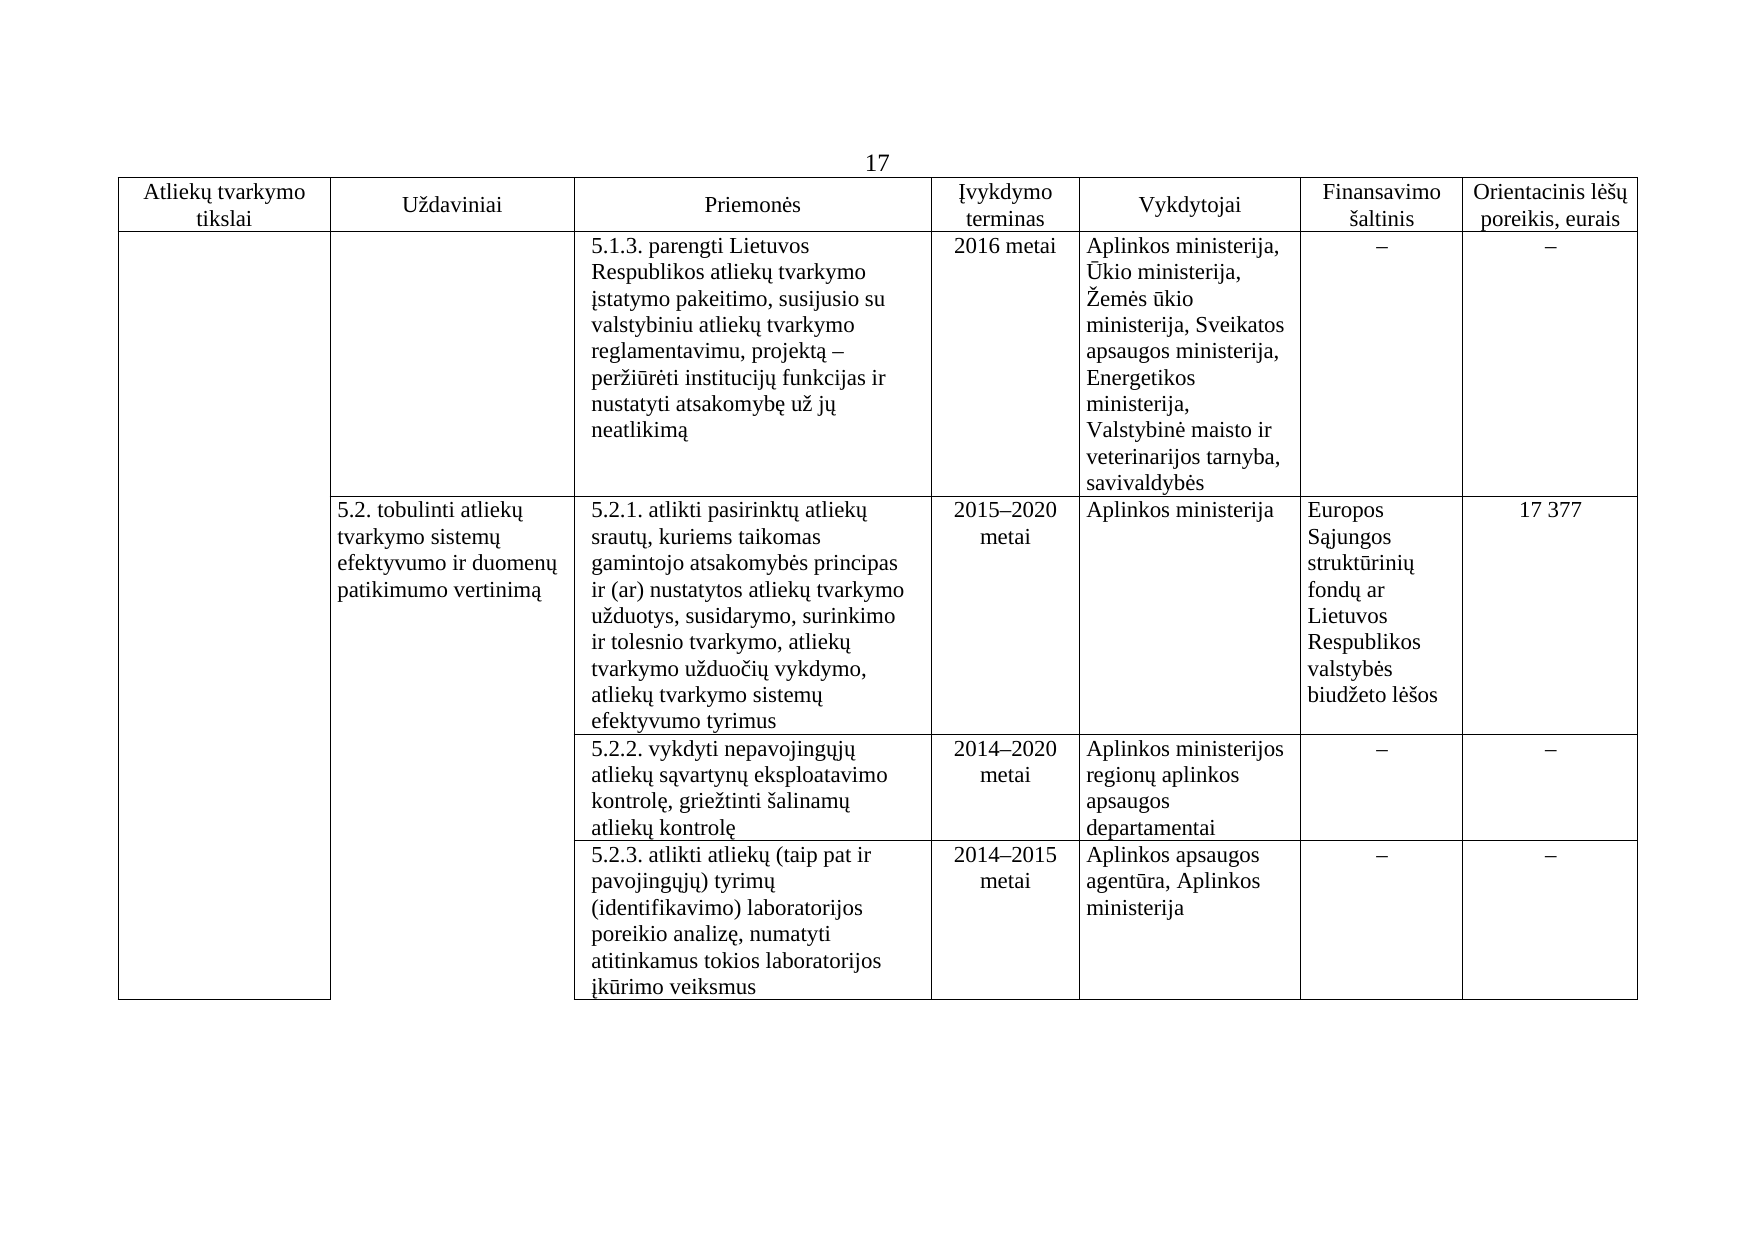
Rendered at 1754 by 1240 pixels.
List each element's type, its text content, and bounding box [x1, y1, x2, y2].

table_cell [331, 232, 574, 496]
table_header Vykdytojai [1080, 178, 1300, 231]
table_cell [119, 496, 330, 999]
table_cell 5.2.3. atlikti atliekų (taip pat ir pavojingųjų) tyrimų (identifikavimo) laboratorijos poreikio analizę, numatyti atitinkamus tokios laboratorijos įkūrimo veiksmus [575, 841, 931, 999]
table_cell Aplinkos ministerija, Ūkio ministerija, Žemės ūkio ministerija, Sveikatos apsaugos ministerija, Energetikos ministerija, Valstybinė maisto ir veterinarijos tarnyba, savivaldybės [1080, 232, 1300, 496]
table_header Įvykdymo terminas [932, 178, 1079, 231]
table_cell – [1301, 841, 1462, 999]
table_cell 2015–2020 metai [932, 497, 1079, 734]
table_cell 5.2.2. vykdyti nepavojingųjų atliekų sąvartynų eksploatavimo kontrolę, griežtinti šalinamų atliekų kontrolę [575, 735, 931, 840]
table_cell 5.2. tobulinti atliekų tvarkymo sistemų efektyvumo ir duomenų patikimumo vertinimą [331, 497, 574, 999]
table_cell Aplinkos apsaugos agentūra, Aplinkos ministerija [1080, 841, 1300, 999]
table_header Finansavimo šaltinis [1301, 178, 1462, 231]
table_cell 5.1.3. parengti Lietuvos Respublikos atliekų tvarkymo įstatymo pakeitimo, susijusio su valstybiniu atliekų tvarkymo reglamentavimu, projektą – peržiūrėti institucijų funkcijas ir nustatyti atsakomybę už jų neatlikimą [575, 232, 931, 496]
table_header Orientacinis lėšų poreikis, eurais [1463, 178, 1637, 231]
table_cell 2014–2020 metai [932, 735, 1079, 840]
table_cell 2014–2015 metai [932, 841, 1079, 999]
table_cell – [1463, 232, 1637, 496]
table_cell Europos Sąjungos struktūrinių fondų ar Lietuvos Respublikos valstybės biudžeto lėšos [1301, 497, 1462, 734]
table_cell 5.2.1. atlikti pasirinktų atliekų srautų, kuriems taikomas gamintojo atsakomybės principas ir (ar) nustatytos atliekų tvarkymo užduotys, susidarymo, surinkimo ir tolesnio tvarkymo, atliekų tvarkymo užduočių vykdymo, atliekų tvarkymo sistemų efektyvumo tyrimus [575, 497, 931, 734]
table_cell 2016 metai [932, 232, 1079, 496]
table_cell – [1463, 841, 1637, 999]
table_header Uždaviniai [331, 178, 574, 231]
table_cell – [1301, 735, 1462, 840]
table_cell [119, 232, 330, 496]
table_cell – [1301, 232, 1462, 496]
table_cell Aplinkos ministerija [1080, 497, 1300, 734]
table_header Priemonės [575, 178, 931, 231]
table_header Atliekų tvarkymo tikslai [119, 178, 330, 231]
table_cell – [1463, 735, 1637, 840]
table_cell 17 377 [1463, 497, 1637, 734]
table_cell Aplinkos ministerijos regionų aplinkos apsaugos departamentai [1080, 735, 1300, 840]
